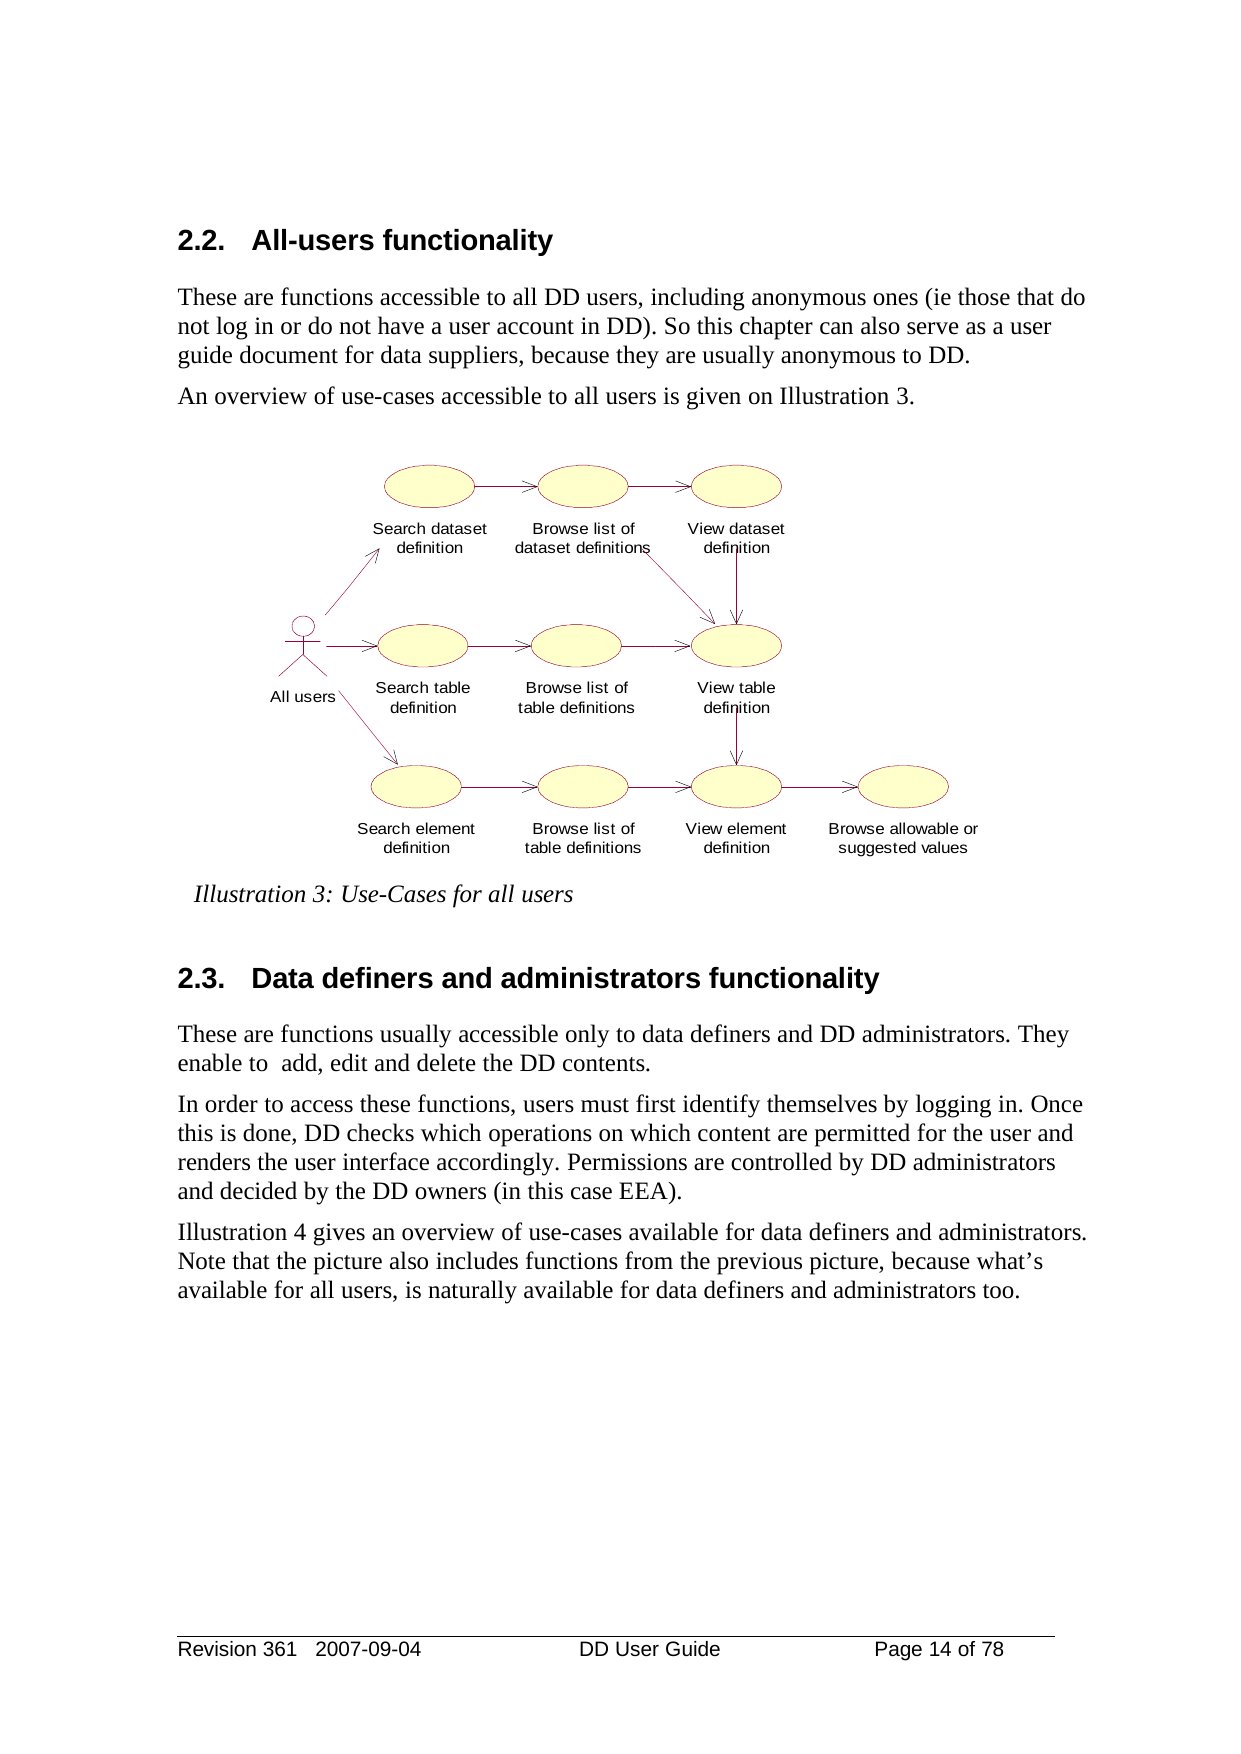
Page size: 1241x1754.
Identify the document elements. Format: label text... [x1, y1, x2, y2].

text An overview of use-cases accessible to all users is given on Illustration 3. [177, 381, 1092, 409]
text Illustration 3: Use-Cases for all users [194, 443, 1076, 908]
text In order to access these functions, users must first identify themselves by logging in. Once this is done, DD checks which operations on which content are permitted for the user and renders the user interface accordingly. Permissions are controlled by DD administrators and decided by the DD owners (in this case EEA). [177, 1089, 1092, 1205]
subtitle All-users functionality [177, 223, 1092, 257]
text Illustration 4 gives an overview of use-cases available for data definers and administrators. Note that the picture also includes functions from the previous picture, because what’s available for all users, is naturally available for data definers and administrators too. [177, 1217, 1092, 1304]
text These are functions accessible to all DD users, including anonymous ones (ie those that do not log in or do not have a user account in DD). So this chapter can also serve as a user guide document for data suppliers, because they are usually anonymous to DD. [177, 282, 1092, 369]
subtitle Data definers and administrators functionality [177, 961, 1092, 994]
text These are functions usually accessible only to data definers and DD administrators. They enable to add, edit and delete the DD contents. [177, 1019, 1092, 1077]
